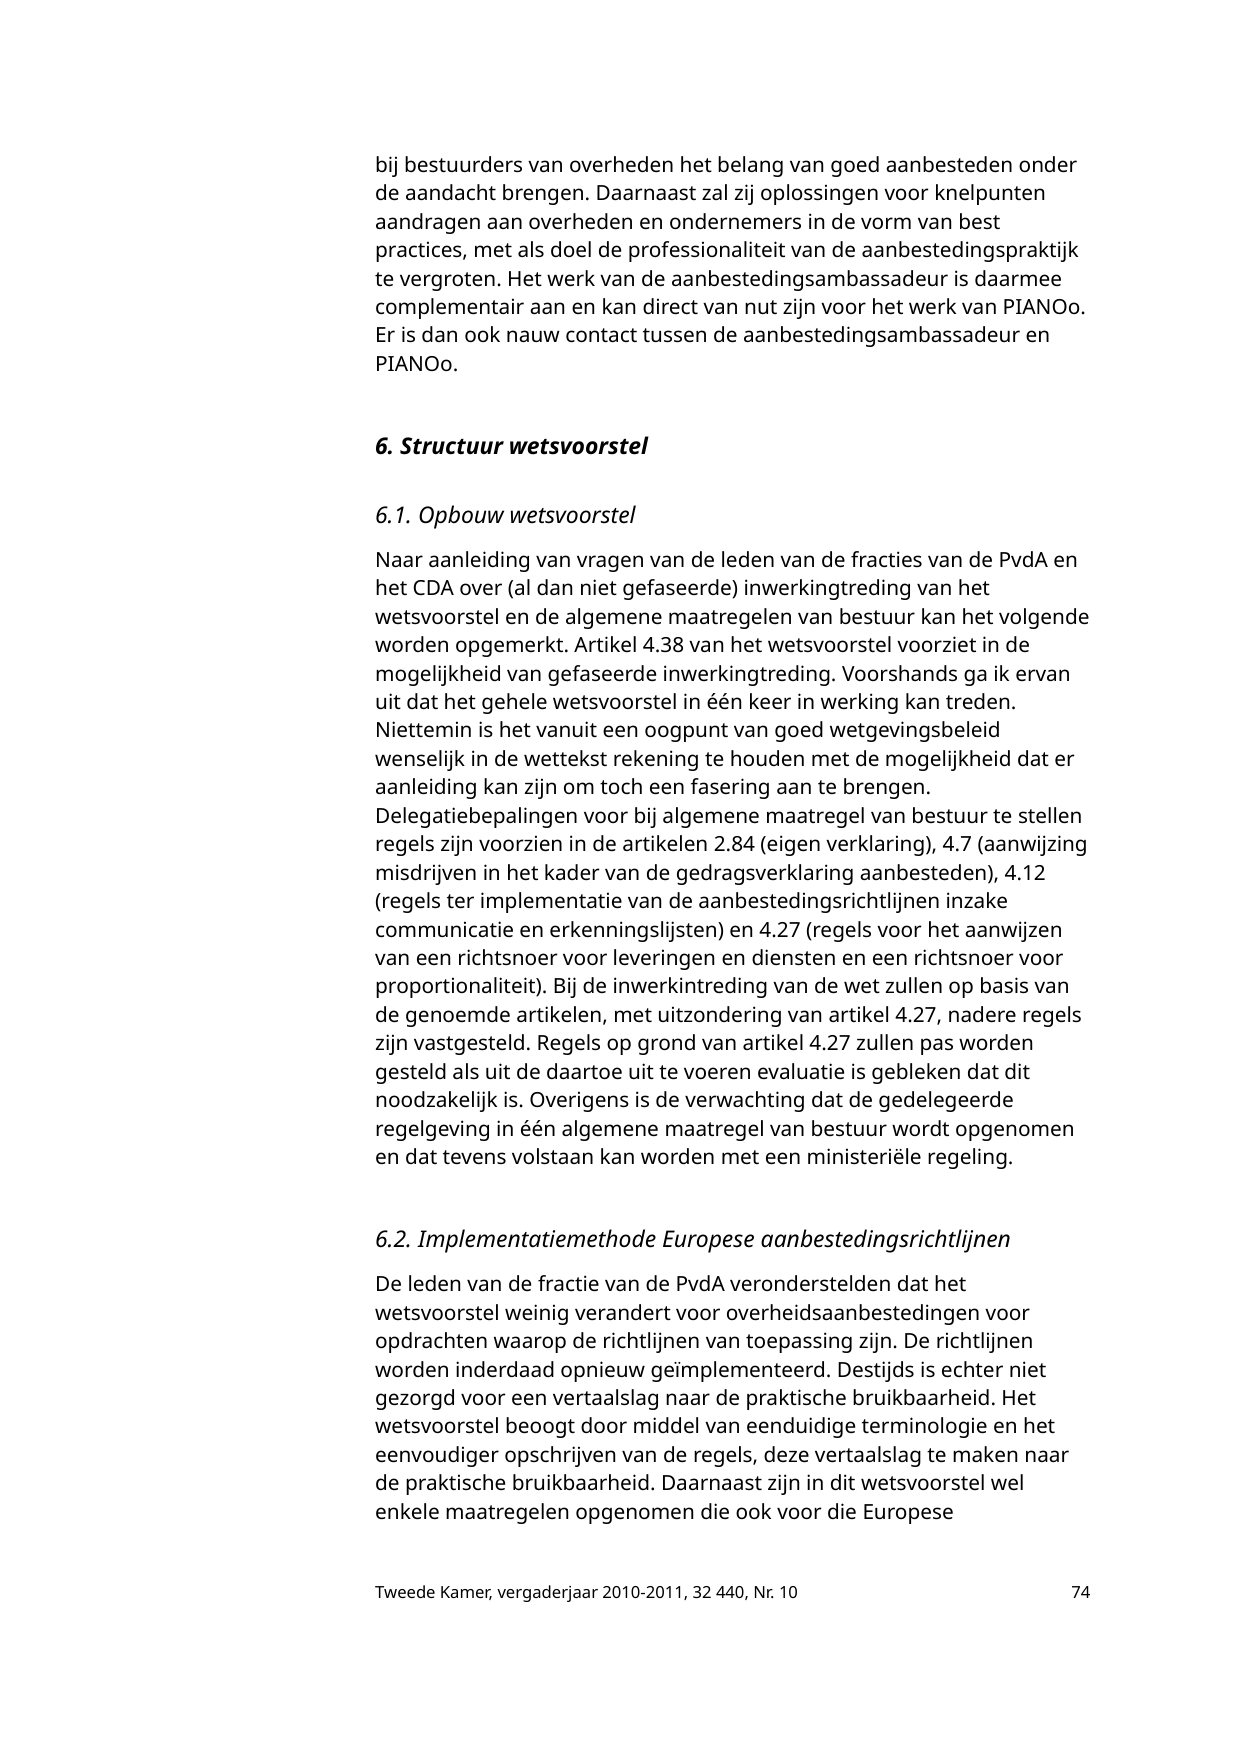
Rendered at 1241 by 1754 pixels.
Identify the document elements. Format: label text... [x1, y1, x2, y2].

subtitle 6.1. Opbouw wetsvoorstel [375, 499, 1090, 530]
subtitle 6.2. Implementatiemethode Europese aanbestedingsrichtlijnen [375, 1223, 1090, 1254]
subtitle 6. Structuur wetsvoorstel [375, 430, 1090, 461]
text De leden van de fractie van de PvdA veronderstelden dat het wetsvoorstel weinig verandert voor overheidsaanbestedingen voor opdrachten waarop de richtlijnen van toepassing zijn. De richtlijnen worden inderdaad opnieuw geïmplementeerd. Destijds is echter niet gezorgd voor een vertaalslag naar de praktische bruikbaarheid. Het wetsvoorstel beoogt door middel van eenduidige terminologie en het eenvoudiger opschrijven van de regels, deze vertaalslag te maken naar de praktische bruikbaarheid. Daarnaast zijn in dit wetsvoorstel wel enkele maatregelen opgenomen die ook voor die Europese [375, 1269, 1090, 1525]
text bij bestuurders van overheden het belang van goed aanbesteden onder de aandacht brengen. Daarnaast zal zij oplossingen voor knelpunten aandragen aan overheden en ondernemers in de vorm van best practices, met als doel de professionaliteit van de aanbestedingspraktijk te vergroten. Het werk van de aanbestedingsambassadeur is daarmee complementair aan en kan direct van nut zijn voor het werk van PIANOo. Er is dan ook nauw contact tussen de aanbestedingsambassadeur en PIANOo. [375, 150, 1090, 377]
text Naar aanleiding van vragen van de leden van de fracties van de PvdA en het CDA over (al dan niet gefaseerde) inwerkingtreding van het wetsvoorstel en de algemene maatregelen van bestuur kan het volgende worden opgemerkt. Artikel 4.38 van het wetsvoorstel voorziet in de mogelijkheid van gefaseerde inwerkingtreding. Voorshands ga ik ervan uit dat het gehele wetsvoorstel in één keer in werking kan treden. Niettemin is het vanuit een oogpunt van goed wetgevingsbeleid wenselijk in de wettekst rekening te houden met de mogelijkheid dat er aanleiding kan zijn om toch een fasering aan te brengen. Delegatiebepalingen voor bij algemene maatregel van bestuur te stellen regels zijn voorzien in de artikelen 2.84 (eigen verklaring), 4.7 (aanwijzing misdrijven in het kader van de gedragsverklaring aanbesteden), 4.12 (regels ter implementatie van de aanbestedingsrichtlijnen inzake communicatie en erkenningslijsten) en 4.27 (regels voor het aanwijzen van een richtsnoer voor leveringen en diensten en een richtsnoer voor proportionaliteit). Bij de inwerkintreding van de wet zullen op basis van de genoemde artikelen, met uitzondering van artikel 4.27, nadere regels zijn vastgesteld. Regels op grond van artikel 4.27 zullen pas worden gesteld als uit de daartoe uit te voeren evaluatie is gebleken dat dit noodzakelijk is. Overigens is de verwachting dat de gedelegeerde regelgeving in één algemene maatregel van bestuur wordt opgenomen en dat tevens volstaan kan worden met een ministeriële regeling. [375, 545, 1090, 1171]
